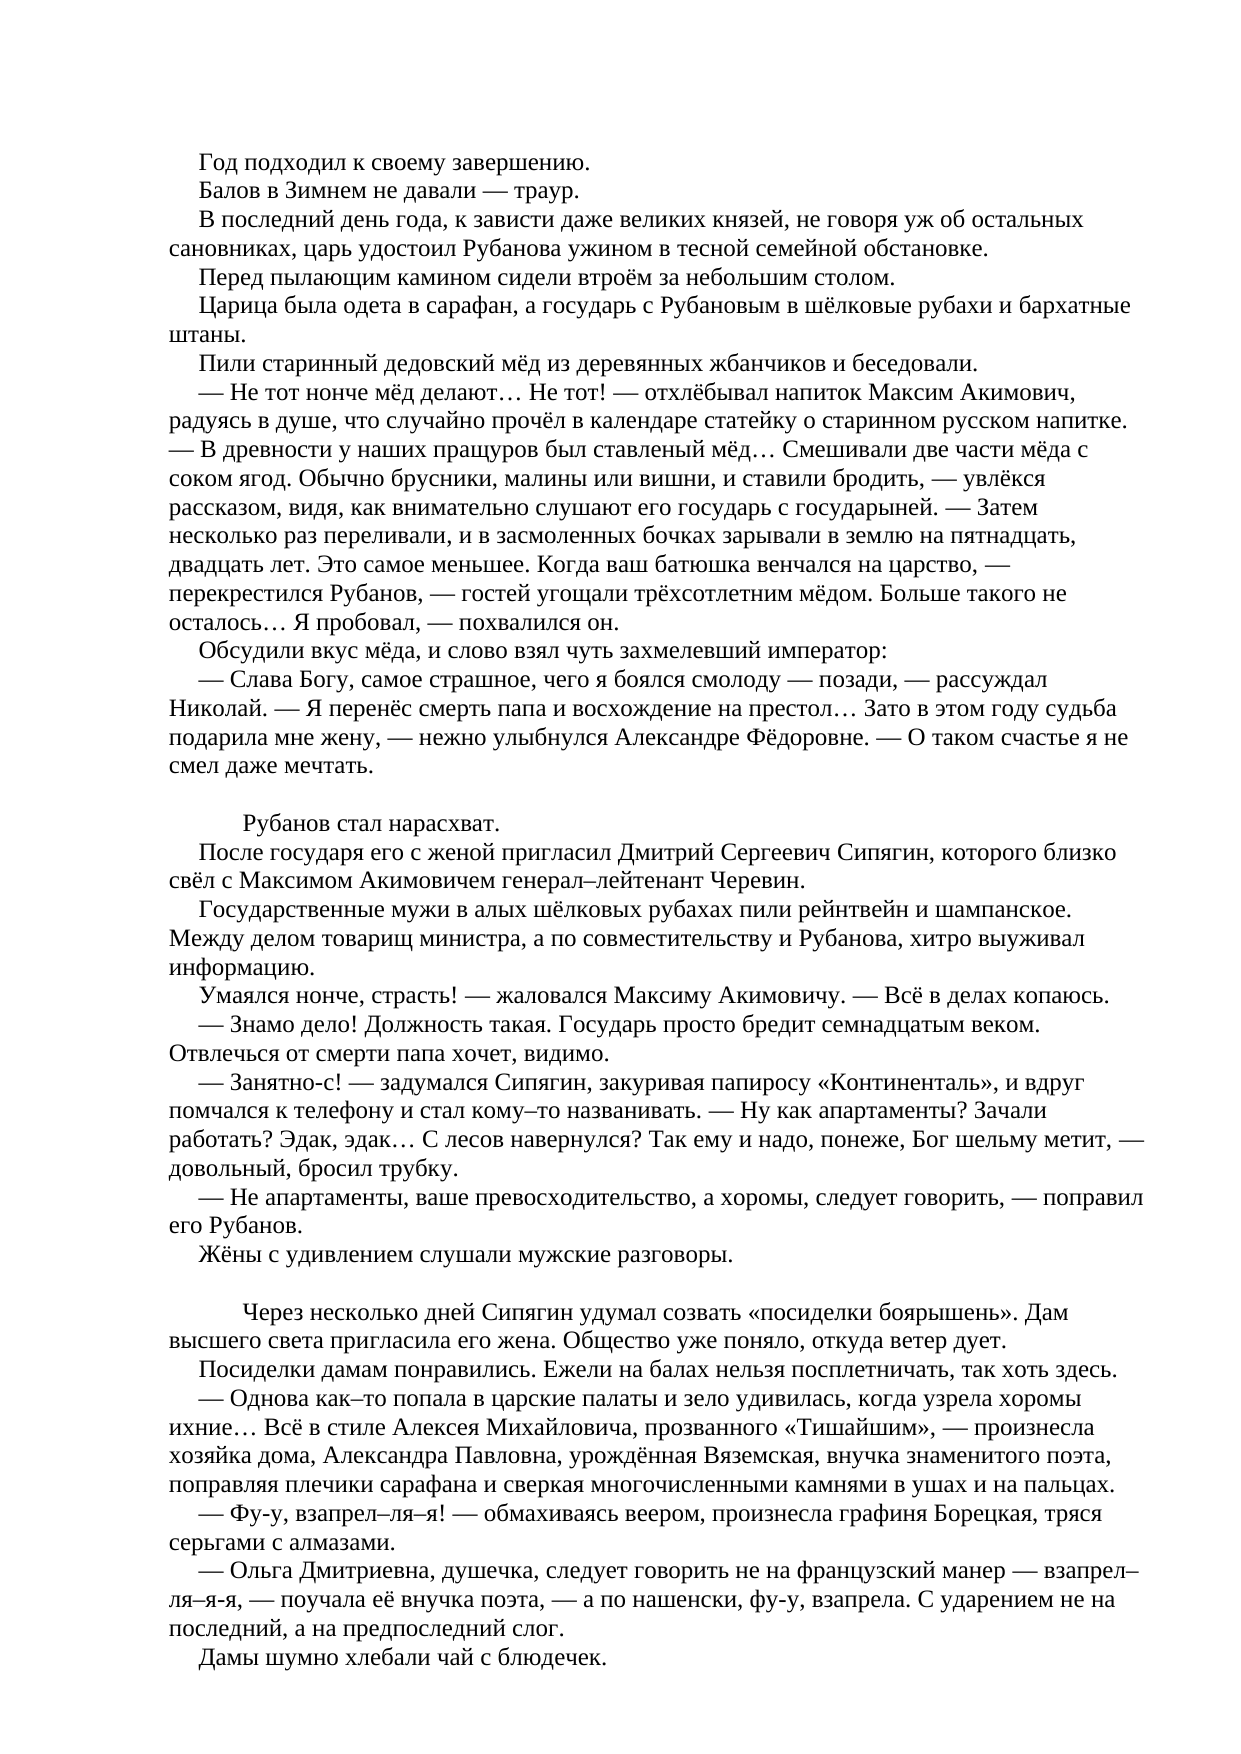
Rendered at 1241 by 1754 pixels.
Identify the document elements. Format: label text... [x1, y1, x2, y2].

text Балов в Зимнем не давали — траур. [169, 176, 1152, 204]
text После государя его с женой пригласил Дмитрий Сергеевич Сипягин, которого близко свёл с Максимом Акимовичем генерал–лейтенант Черевин. [169, 837, 1152, 894]
text — Занятно-с! — задумался Сипягин, закуривая папиросу «Континенталь», и вдруг помчался к телефону и стал кому–то названивать. — Ну как апартаменты? Зачали работать? Эдак, эдак… С лесов навернулся? Так ему и надо, понеже, Бог шельму метит, — довольный, бросил трубку. [169, 1067, 1152, 1182]
text Пили старинный дедовский мёд из деревянных жбанчиков и беседовали. [169, 348, 1152, 377]
text Через несколько дней Сипягин удумал созвать «посиделки боярышень». Дам высшего света пригласила его жена. Общество уже поняло, откуда ветер дует. [169, 1297, 1152, 1354]
text Жёны с удивлением слушали мужские разговоры. [169, 1239, 1152, 1268]
text Перед пылающим камином сидели втроём за небольшим столом. [169, 262, 1152, 291]
text — Однова как–то попала в царские палаты и зело удивилась, когда узрела хоромы ихние… Всё в стиле Алексея Михайловича, прозванного «Тишайшим», — произнесла хозяйка дома, Александра Павловна, урождённая Вяземская, внучка знаменитого поэта, поправляя плечики сарафана и сверкая многочисленными камнями в ушах и на пальцах. [169, 1383, 1152, 1498]
text — Знамо дело! Должность такая. Государь просто бредит семнадцатым веком. Отвлечься от смерти папа хочет, видимо. [169, 1009, 1152, 1067]
text Государственные мужи в алых шёлковых рубахах пили рейнтвейн и шампанское. Между делом товарищ министра, а по совместительству и Рубанова, хитро выуживал информацию. [169, 894, 1152, 981]
text Посиделки дамам понравились. Ежели на балах нельзя посплетничать, так хоть здесь. [169, 1354, 1152, 1383]
text Год подходил к своему завершению. [169, 147, 1152, 176]
text Царица была одета в сарафан, а государь с Рубановым в шёлковые рубахи и бархатные штаны. [169, 291, 1152, 348]
text Обсудили вкус мёда, и слово взял чуть захмелевший император: [169, 636, 1152, 664]
text Дамы шумно хлебали чай с блюдечек. [169, 1642, 1152, 1671]
text Рубанов стал нарасхват. [169, 808, 1152, 837]
text В последний день года, к зависти даже великих князей, не говоря уж об остальных сановниках, царь удостоил Рубанова ужином в тесной семейной обстановке. [169, 204, 1152, 262]
text Умаялся нонче, страсть! — жаловался Максиму Акимовичу. — Всё в делах копаюсь. [169, 981, 1152, 1009]
text — Не апартаменты, ваше превосходительство, а хоромы, следует говорить, — поправил его Рубанов. [169, 1182, 1152, 1239]
text — Слава Богу, самое страшное, чего я боялся смолоду — позади, — рассуждал Николай. — Я перенёс смерть папа и восхождение на престол… Зато в этом году судьба подарила мне жену, — нежно улыбнулся Александре Фёдоровне. — О таком счастье я не смел даже мечтать. [169, 664, 1152, 779]
text — Ольга Дмитриевна, душечка, следует говорить не на французский манер — взапрел–ля–я-я, — поучала её внучка поэта, — а по нашенски, фу-у, взапрела. С ударением не на последний, а на предпоследний слог. [169, 1556, 1152, 1642]
text — Фу-у, взапрел–ля–я! — обмахиваясь веером, произнесла графиня Борецкая, тряся серьгами с алмазами. [169, 1498, 1152, 1556]
text — Не тот нонче мёд делают… Не тот! — отхлёбывал напиток Максим Акимович, радуясь в душе, что случайно прочёл в календаре статейку о старинном русском напитке. — В древности у наших пращуров был ставленый мёд… Смешивали две части мёда с соком ягод. Обычно брусники, малины или вишни, и ставили бродить, — увлёкся рассказом, видя, как внимательно слушают его государь с государыней. — Затем несколько раз переливали, и в засмоленных бочках зарывали в землю на пятнадцать, двадцать лет. Это самое меньшее. Когда ваш батюшка венчался на царство, — перекрестился Рубанов, — гостей угощали трёхсотлетним мёдом. Больше такого не осталось… Я пробовал, — похвалился он. [169, 377, 1152, 636]
